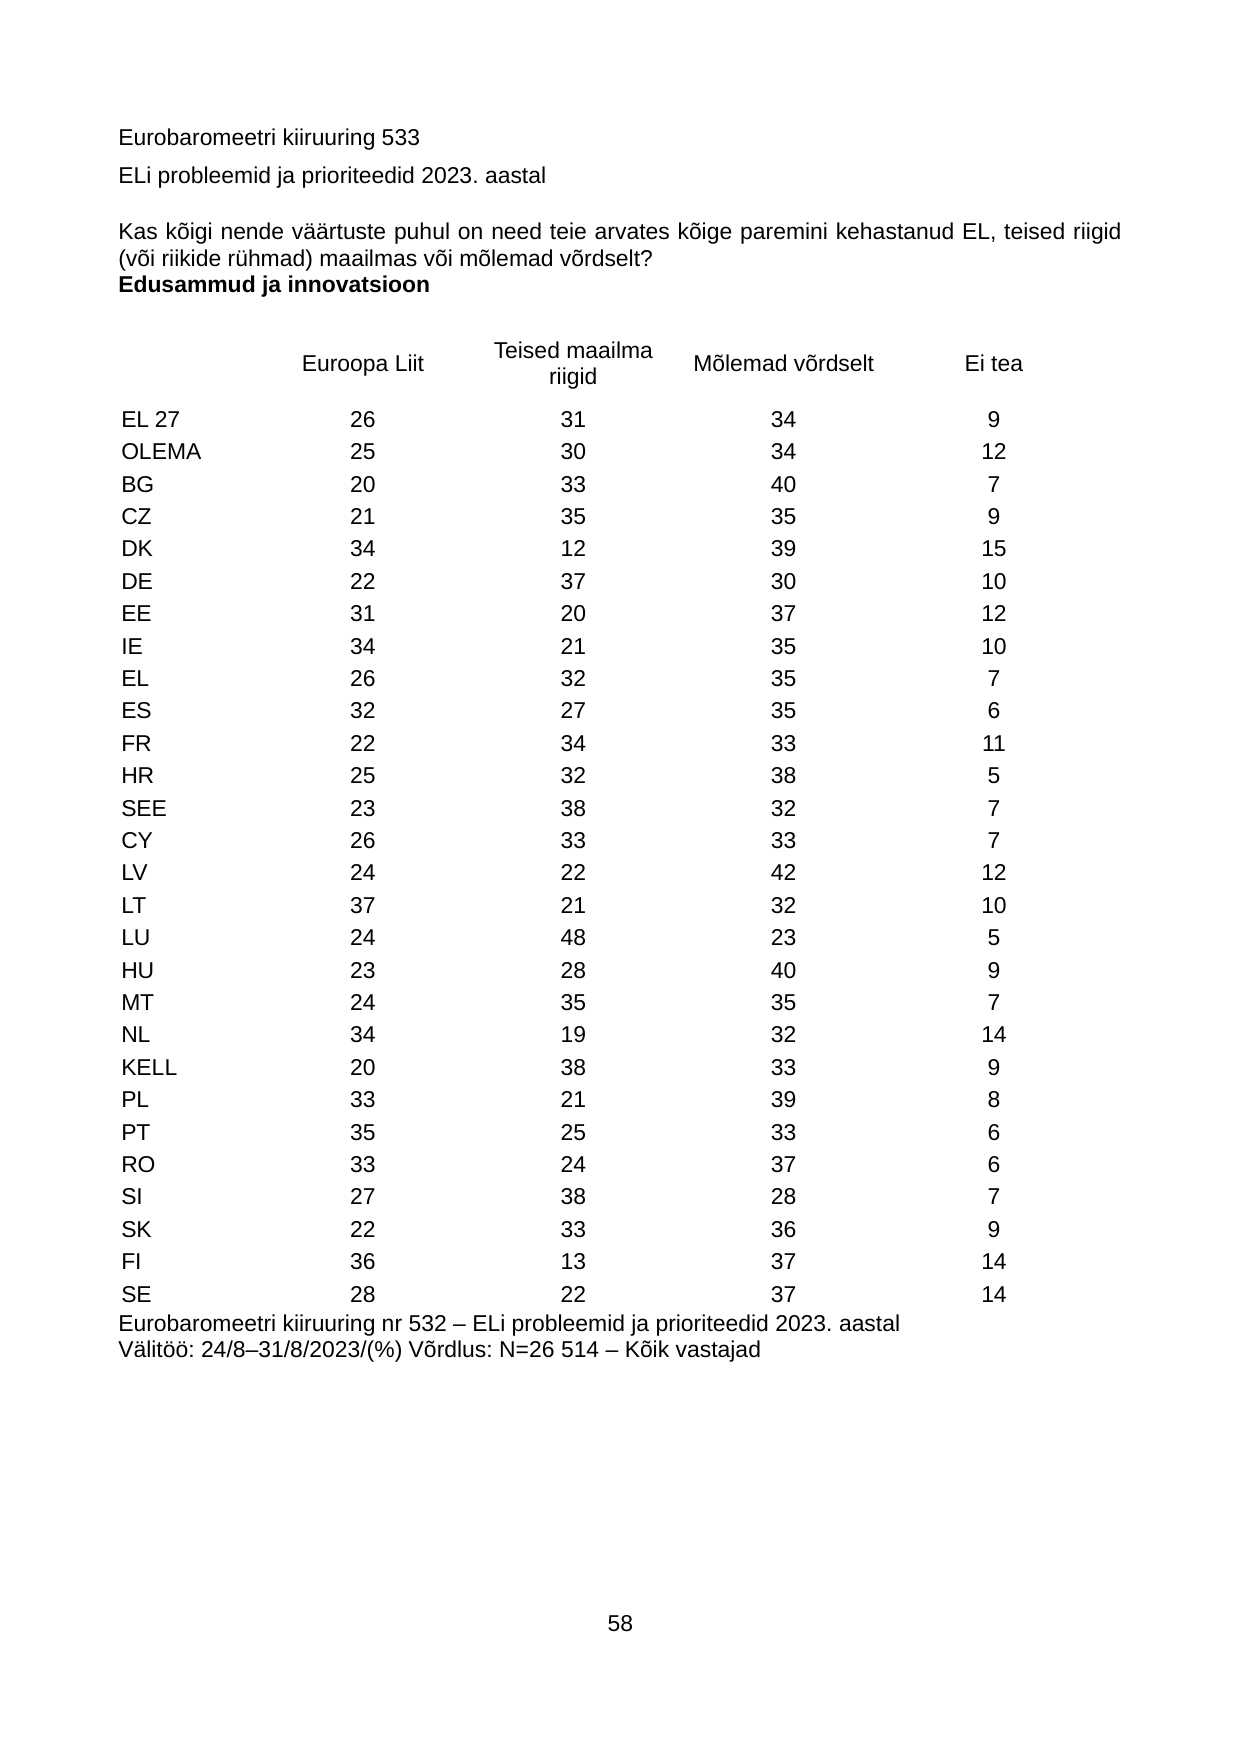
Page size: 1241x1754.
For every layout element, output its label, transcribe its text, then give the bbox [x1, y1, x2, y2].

table_header [118, 324, 258, 403]
text Eurobaromeetri kiiruuring nr 532 – ELi probleemid ja prioriteedid 2023. aastal [118, 1310, 1122, 1336]
table_cell IE [118, 630, 258, 662]
table_cell 8 [889, 1083, 1099, 1116]
table_cell 24 [258, 986, 468, 1018]
table_cell OLEMA [118, 435, 258, 468]
table_cell 35 [678, 500, 888, 532]
table_cell 35 [258, 1116, 468, 1148]
table_cell 38 [468, 792, 678, 824]
table_cell 33 [468, 824, 678, 856]
table_cell 40 [678, 954, 888, 986]
table_cell 30 [468, 435, 678, 468]
table_cell 33 [678, 824, 888, 856]
table_cell 31 [468, 403, 678, 435]
table_cell 33 [468, 468, 678, 500]
table_cell 34 [468, 727, 678, 759]
table_cell PT [118, 1116, 258, 1148]
table_cell 7 [889, 986, 1099, 1018]
table_cell 21 [468, 630, 678, 662]
table_cell 31 [258, 597, 468, 629]
table_cell EL [118, 662, 258, 694]
table_cell BG [118, 468, 258, 500]
table_cell 33 [678, 1116, 888, 1148]
table_cell DK [118, 533, 258, 565]
table_cell 35 [678, 694, 888, 727]
table_cell 39 [678, 533, 888, 565]
table_cell 38 [678, 759, 888, 792]
table_cell 33 [678, 727, 888, 759]
table_cell 23 [678, 921, 888, 953]
table_cell EE [118, 597, 258, 629]
table_cell 38 [468, 1180, 678, 1213]
table_cell 24 [258, 856, 468, 889]
table_cell 21 [468, 1083, 678, 1116]
table_cell 33 [678, 1051, 888, 1083]
table_cell 15 [889, 533, 1099, 565]
table_cell FI [118, 1245, 258, 1277]
table_cell 26 [258, 403, 468, 435]
table_cell 5 [889, 759, 1099, 792]
table_cell 22 [468, 1278, 678, 1310]
table_cell DE [118, 565, 258, 597]
table_cell 35 [678, 662, 888, 694]
table_cell 26 [258, 824, 468, 856]
table_cell 23 [258, 792, 468, 824]
table_cell 37 [678, 597, 888, 629]
table_cell 34 [258, 630, 468, 662]
table_cell 28 [468, 954, 678, 986]
table_cell 22 [258, 565, 468, 597]
table_cell LT [118, 889, 258, 921]
table_cell 23 [258, 954, 468, 986]
table_cell 9 [889, 403, 1099, 435]
table_cell 34 [258, 1018, 468, 1051]
table_cell 7 [889, 662, 1099, 694]
table_cell 35 [468, 986, 678, 1018]
table_cell 25 [258, 759, 468, 792]
table_header Ei tea [889, 324, 1099, 403]
table_cell 12 [468, 533, 678, 565]
table_cell 24 [258, 921, 468, 953]
table_cell 7 [889, 792, 1099, 824]
table_cell EL 27 [118, 403, 258, 435]
table_cell 21 [258, 500, 468, 532]
table_cell 6 [889, 1148, 1099, 1180]
table_cell 27 [258, 1180, 468, 1213]
table_cell 12 [889, 435, 1099, 468]
table_cell MT [118, 986, 258, 1018]
table_cell 35 [468, 500, 678, 532]
table_cell 39 [678, 1083, 888, 1116]
table_cell 25 [468, 1116, 678, 1148]
table_cell ES [118, 694, 258, 727]
table_cell 33 [258, 1148, 468, 1180]
table_cell 42 [678, 856, 888, 889]
table_cell LV [118, 856, 258, 889]
table_cell 30 [678, 565, 888, 597]
table_cell CY [118, 824, 258, 856]
table_cell HU [118, 954, 258, 986]
table_cell 37 [468, 565, 678, 597]
table_cell 40 [678, 468, 888, 500]
table_cell FR [118, 727, 258, 759]
table_cell 14 [889, 1245, 1099, 1277]
table_cell 19 [468, 1018, 678, 1051]
table_cell 12 [889, 856, 1099, 889]
table_cell 33 [468, 1213, 678, 1245]
table_cell 28 [678, 1180, 888, 1213]
table_cell 14 [889, 1278, 1099, 1310]
table_cell 48 [468, 921, 678, 953]
table_cell 34 [678, 435, 888, 468]
table_cell 33 [258, 1083, 468, 1116]
table_cell 20 [258, 468, 468, 500]
table_cell 35 [678, 630, 888, 662]
table_cell 11 [889, 727, 1099, 759]
table_cell 35 [678, 986, 888, 1018]
table_cell SE [118, 1278, 258, 1310]
table_cell HR [118, 759, 258, 792]
table_cell 32 [468, 662, 678, 694]
table_cell 37 [258, 889, 468, 921]
table_cell 10 [889, 630, 1099, 662]
table_cell 22 [468, 856, 678, 889]
table_cell KELL [118, 1051, 258, 1083]
table_cell 9 [889, 1213, 1099, 1245]
table_cell 9 [889, 500, 1099, 532]
table_cell 36 [678, 1213, 888, 1245]
table_cell 6 [889, 694, 1099, 727]
table_cell 25 [258, 435, 468, 468]
table_cell 28 [258, 1278, 468, 1310]
table_cell 37 [678, 1278, 888, 1310]
table_cell 32 [258, 694, 468, 727]
table_cell 32 [678, 792, 888, 824]
table_cell 9 [889, 1051, 1099, 1083]
table_cell 34 [258, 533, 468, 565]
table_header Euroopa Liit [258, 324, 468, 403]
table_cell 9 [889, 954, 1099, 986]
table_cell LU [118, 921, 258, 953]
text Edusammud ja innovatsioon [118, 271, 1122, 297]
table_cell RO [118, 1148, 258, 1180]
table_cell 37 [678, 1148, 888, 1180]
table_cell 38 [468, 1051, 678, 1083]
table_header Mõlemad võrdselt [678, 324, 888, 403]
table_cell PL [118, 1083, 258, 1116]
table_cell 22 [258, 1213, 468, 1245]
table_cell SI [118, 1180, 258, 1213]
table_cell 12 [889, 597, 1099, 629]
table_cell SK [118, 1213, 258, 1245]
table_cell 32 [468, 759, 678, 792]
table_cell 7 [889, 824, 1099, 856]
table_cell 7 [889, 1180, 1099, 1213]
text Välitöö: 24/8–31/8/2023/(%) Võrdlus: N=26 514 – Kõik vastajad [118, 1336, 1122, 1363]
table_cell 22 [258, 727, 468, 759]
table_cell 7 [889, 468, 1099, 500]
table_cell 37 [678, 1245, 888, 1277]
text Kas kõigi nende väärtuste puhul on need teie arvates kõige paremini kehastanud EL, teised riigid (või riikide rühmad) maailmas või mõlemad võrdselt? [118, 218, 1122, 271]
table_cell 10 [889, 889, 1099, 921]
table_cell NL [118, 1018, 258, 1051]
table_cell 6 [889, 1116, 1099, 1148]
table_cell 34 [678, 403, 888, 435]
table_cell 5 [889, 921, 1099, 953]
table_cell SEE [118, 792, 258, 824]
table_cell 10 [889, 565, 1099, 597]
table_cell 24 [468, 1148, 678, 1180]
table_cell 21 [468, 889, 678, 921]
table_cell 13 [468, 1245, 678, 1277]
table_cell 27 [468, 694, 678, 727]
table_cell 32 [678, 1018, 888, 1051]
table_cell 20 [258, 1051, 468, 1083]
table_header Teised maailma riigid [468, 324, 678, 403]
table_cell 26 [258, 662, 468, 694]
table_cell 36 [258, 1245, 468, 1277]
table_cell 32 [678, 889, 888, 921]
table_cell 14 [889, 1018, 1099, 1051]
table_cell CZ [118, 500, 258, 532]
table_cell 20 [468, 597, 678, 629]
